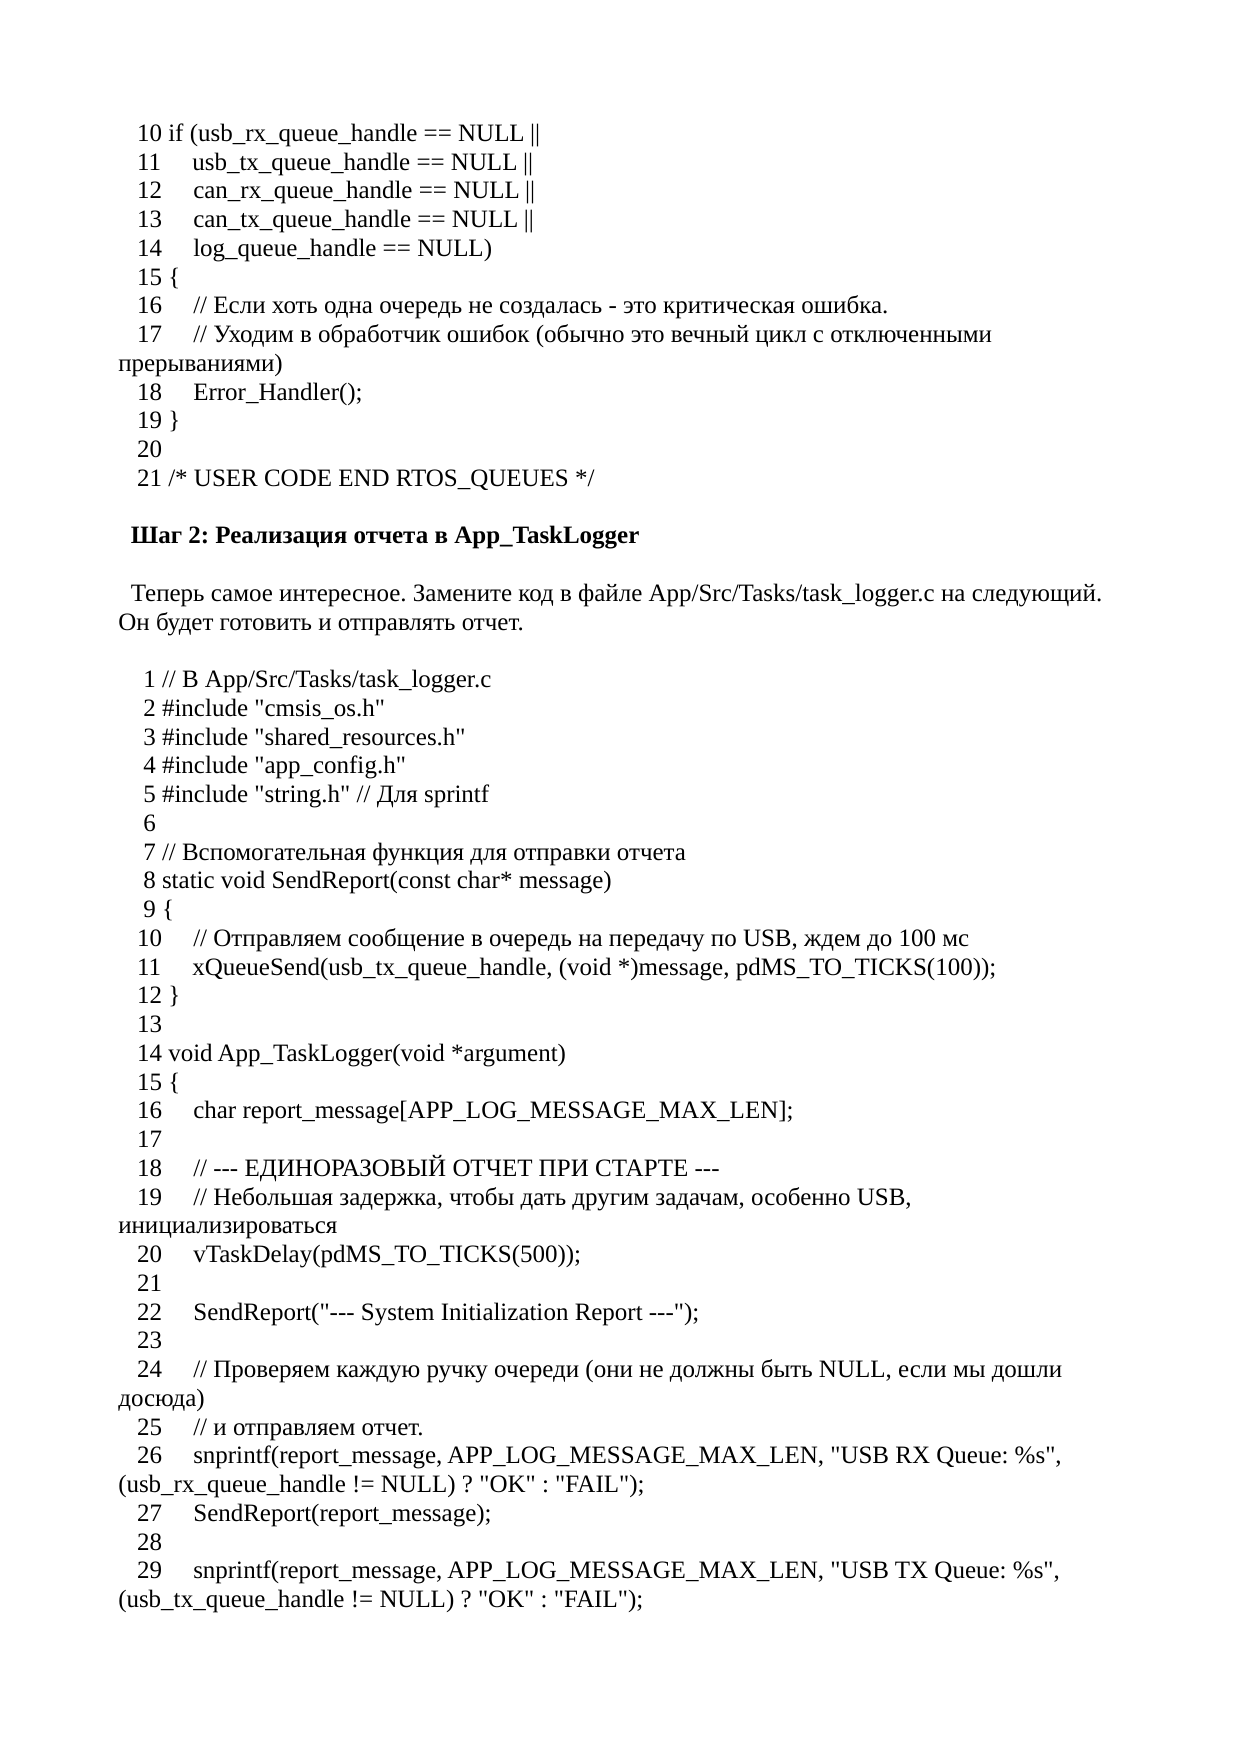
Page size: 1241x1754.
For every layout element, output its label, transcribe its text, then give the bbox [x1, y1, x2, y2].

text 1 // В App/Src/Tasks/task_logger.c [118, 664, 1122, 693]
text 28 [118, 1527, 1122, 1556]
text 10 // Отправляем сообщение в очередь на передачу по USB, ждем до 100 мс [118, 923, 1122, 952]
text 22 SendReport("--- System Initialization Report ---"); [118, 1297, 1122, 1326]
text 19 // Небольшая задержка, чтобы дать другим задачам, особенно USB, инициализироваться [118, 1182, 1122, 1239]
text Теперь самое интересное. Замените код в файле App/Src/Tasks/task_logger.c на следующий. Он будет готовить и отправлять отчет. [118, 578, 1122, 636]
text 23 [118, 1326, 1122, 1354]
text 16 char report_message[APP_LOG_MESSAGE_MAX_LEN]; [118, 1096, 1122, 1124]
text 21 /* USER CODE END RTOS_QUEUES */ [118, 463, 1122, 492]
text 2 #include "cmsis_os.h" [118, 693, 1122, 722]
text 15 { [118, 262, 1122, 291]
text 11 xQueueSend(usb_tx_queue_handle, (void *)message, pdMS_TO_TICKS(100)); [118, 952, 1122, 981]
text 20 vTaskDelay(pdMS_TO_TICKS(500)); [118, 1239, 1122, 1268]
text 14 log_queue_handle == NULL) [118, 233, 1122, 262]
text 10 if (usb_rx_queue_handle == NULL || [118, 118, 1122, 147]
text 18 Error_Handler(); [118, 377, 1122, 406]
text 17 // Уходим в обработчик ошибок (обычно это вечный цикл с отключенными прерываниями) [118, 319, 1122, 377]
text 20 [118, 434, 1122, 463]
text 27 SendReport(report_message); [118, 1498, 1122, 1527]
text 18 // --- ЕДИНОРАЗОВЫЙ ОТЧЕТ ПРИ СТАРТЕ --- [118, 1153, 1122, 1182]
text 5 #include "string.h" // Для sprintf [118, 779, 1122, 808]
text 21 [118, 1268, 1122, 1297]
text 7 // Вспомогательная функция для отправки отчета [118, 837, 1122, 866]
text 12 can_rx_queue_handle == NULL || [118, 176, 1122, 204]
text 12 } [118, 981, 1122, 1009]
text 4 #include "app_config.h" [118, 751, 1122, 779]
text 19 } [118, 406, 1122, 434]
text 17 [118, 1124, 1122, 1153]
text 26 snprintf(report_message, APP_LOG_MESSAGE_MAX_LEN, "USB RX Queue: %s", (usb_rx_queue_handle != NULL) ? "OK" : "FAIL"); [118, 1441, 1122, 1498]
text 15 { [118, 1067, 1122, 1096]
text 9 { [118, 894, 1122, 923]
text Шаг 2: Реализация отчета в App_TaskLogger [118, 521, 1122, 549]
text 14 void App_TaskLogger(void *argument) [118, 1038, 1122, 1067]
text 25 // и отправляем отчет. [118, 1412, 1122, 1441]
text 8 static void SendReport(const char* message) [118, 866, 1122, 894]
text 13 can_tx_queue_handle == NULL || [118, 204, 1122, 233]
text 6 [118, 808, 1122, 837]
text 3 #include "shared_resources.h" [118, 722, 1122, 751]
text 11 usb_tx_queue_handle == NULL || [118, 147, 1122, 176]
text 24 // Проверяем каждую ручку очереди (они не должны быть NULL, если мы дошли досюда) [118, 1354, 1122, 1412]
text 13 [118, 1009, 1122, 1038]
text 16 // Если хоть одна очередь не создалась - это критическая ошибка. [118, 291, 1122, 319]
text 29 snprintf(report_message, APP_LOG_MESSAGE_MAX_LEN, "USB TX Queue: %s", (usb_tx_queue_handle != NULL) ? "OK" : "FAIL"); [118, 1556, 1122, 1613]
